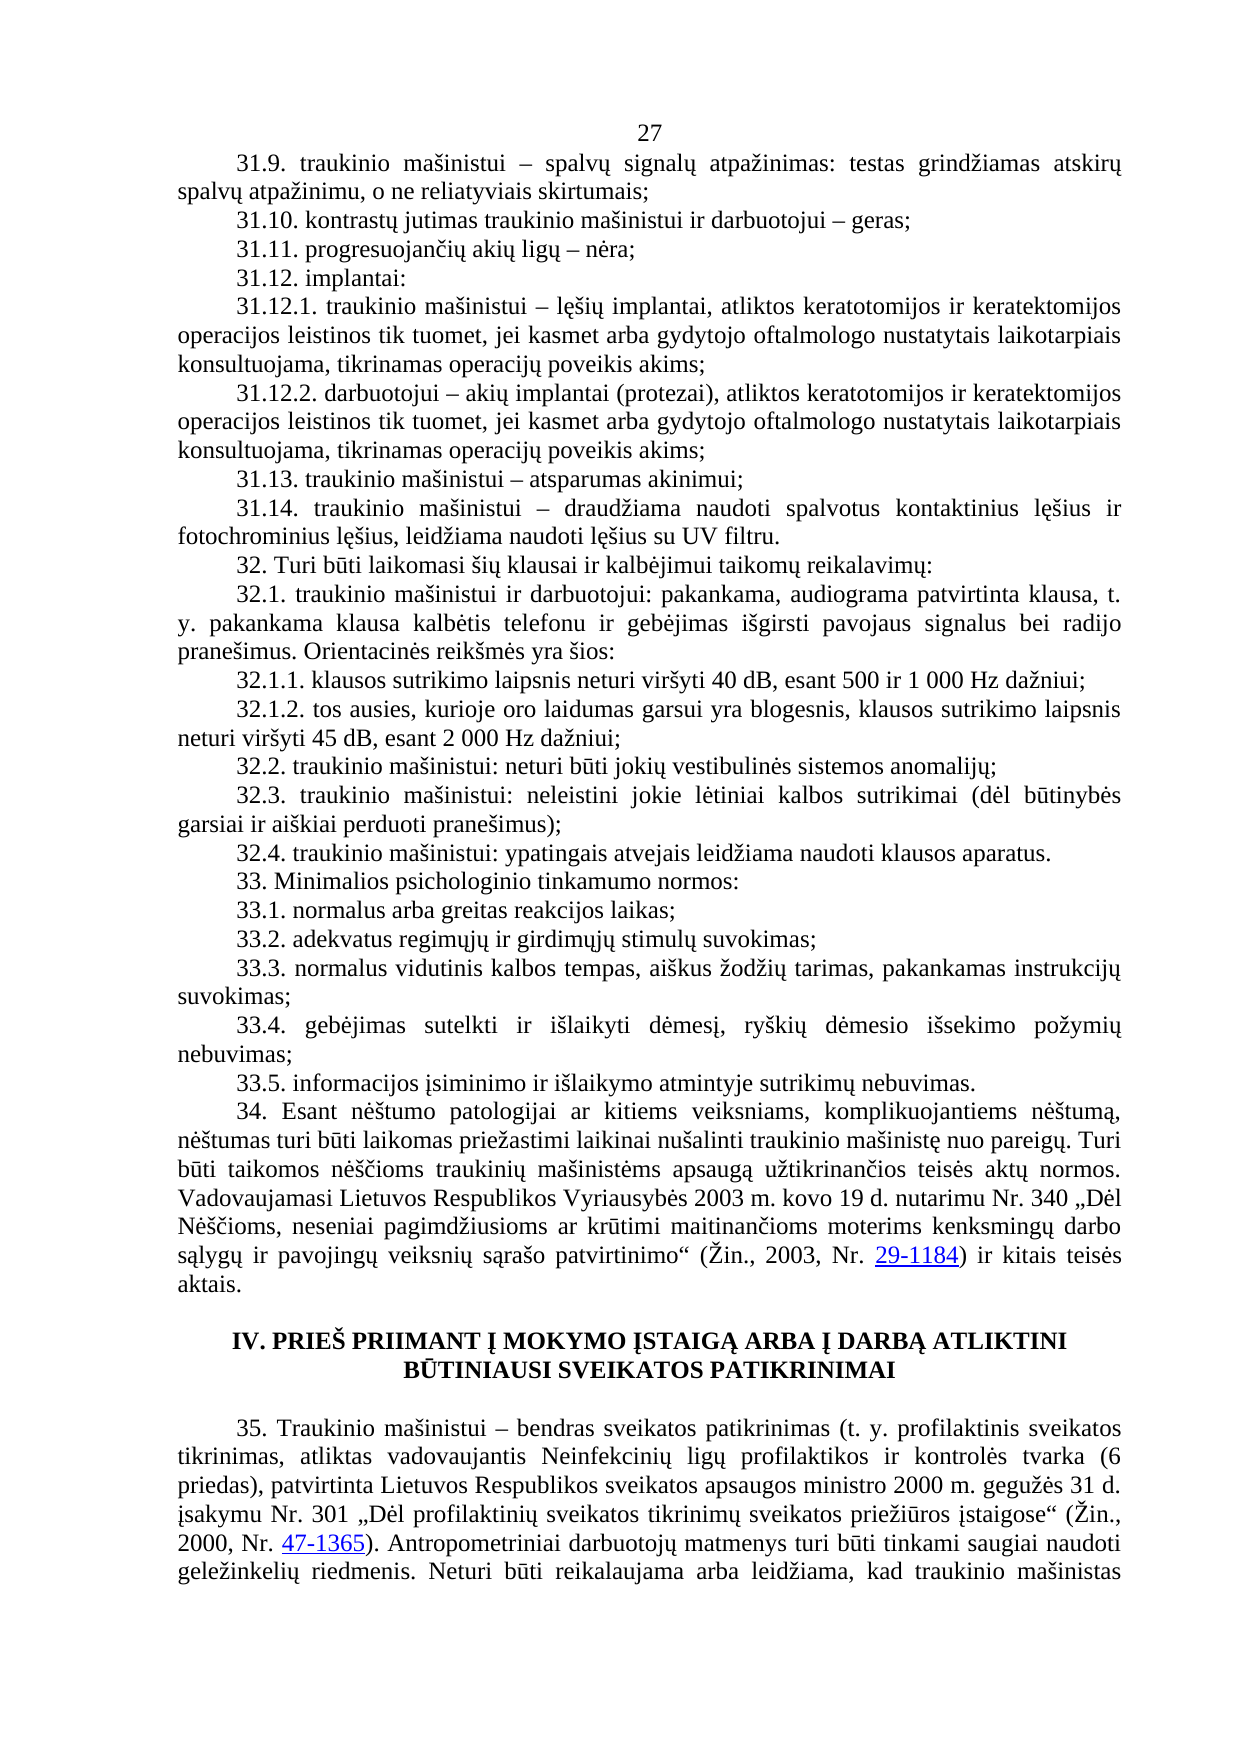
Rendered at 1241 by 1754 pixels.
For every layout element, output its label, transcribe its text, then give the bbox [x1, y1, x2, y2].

text 34. Esant nėštumo patologijai ar kitiems veiksniams, komplikuojantiems nėštumą, nėštumas turi būti laikomas priežastimi laikinai nušalinti traukinio mašinistę nuo pareigų. Turi būti taikomos nėščioms traukinių mašinistėms apsaugą užtikrinančios teisės aktų normos. Vadovaujamasi Lietuvos Respublikos Vyriausybės 2003 m. kovo 19 d. nutarimu Nr. 340 „Dėl Nėščioms, neseniai pagimdžiusioms ar krūtimi maitinančioms moterims kenksmingų darbo sąlygų ir pavojingų veiksnių sąrašo patvirtinimo“ (Žin., 2003, Nr. 29-1184) ir kitais teisės aktais. [177, 1096, 1122, 1298]
text 31.12.2. darbuotojui – akių implantai (protezai), atliktos keratotomijos ir keratektomijos operacijos leistinos tik tuomet, jei kasmet arba gydytojo oftalmologo nustatytais laikotarpiais konsultuojama, tikrinamas operacijų poveikis akims; [177, 378, 1122, 464]
text 33.2. adekvatus regimųjų ir girdimųjų stimulų suvokimas; [177, 924, 1122, 953]
text 33. Minimalios psichologinio tinkamumo normos: [177, 866, 1122, 895]
text 32.1.1. klausos sutrikimo laipsnis neturi viršyti 40 dB, esant 500 ir 1 000 Hz dažniui; [177, 665, 1122, 694]
text 32.2. traukinio mašinistui: neturi būti jokių vestibulinės sistemos anomalijų; [177, 751, 1122, 780]
text 32.1. traukinio mašinistui ir darbuotojui: pakankama, audiograma patvirtinta klausa, t. y. pakankama klausa kalbėtis telefonu ir gebėjimas išgirsti pavojaus signalus bei radijo pranešimus. Orientacinės reikšmės yra šios: [177, 579, 1122, 665]
text 33.3. normalus vidutinis kalbos tempas, aiškus žodžių tarimas, pakankamas instrukcijų suvokimas; [177, 953, 1122, 1010]
text 31.11. progresuojančių akių ligų – nėra; [177, 234, 1122, 263]
text 31.12.1. traukinio mašinistui – lęšių implantai, atliktos keratotomijos ir keratektomijos operacijos leistinos tik tuomet, jei kasmet arba gydytojo oftalmologo nustatytais laikotarpiais konsultuojama, tikrinamas operacijų poveikis akims; [177, 291, 1122, 378]
text 33.1. normalus arba greitas reakcijos laikas; [177, 895, 1122, 924]
text 35. Traukinio mašinistui – bendras sveikatos patikrinimas (t. y. profilaktinis sveikatos tikrinimas, atliktas vadovaujantis Neinfekcinių ligų profilaktikos ir kontrolės tvarka (6 priedas), patvirtinta Lietuvos Respublikos sveikatos apsaugos ministro 2000 m. gegužės 31 d. įsakymu Nr. 301 „Dėl profilaktinių sveikatos tikrinimų sveikatos priežiūros įstaigose“ (Žin., 2000, Nr. 47-1365). Antropometriniai darbuotojų matmenys turi būti tinkami saugiai naudoti geležinkelių riedmenis. Neturi būti reikalaujama arba leidžiama, kad traukinio mašinistas [177, 1413, 1122, 1585]
text 32.1.2. tos ausies, kurioje oro laidumas garsui yra blogesnis, klausos sutrikimo laipsnis neturi viršyti 45 dB, esant 2 000 Hz dažniui; [177, 694, 1122, 751]
text 32.4. traukinio mašinistui: ypatingais atvejais leidžiama naudoti klausos aparatus. [177, 838, 1122, 866]
text 31.13. traukinio mašinistui – atsparumas akinimui; [177, 464, 1122, 493]
text 31.9. traukinio mašinistui – spalvų signalų atpažinimas: testas grindžiamas atskirų spalvų atpažinimu, o ne reliatyviais skirtumais; [177, 148, 1122, 205]
text 33.4. gebėjimas sutelkti ir išlaikyti dėmesį, ryškių dėmesio išsekimo požymių nebuvimas; [177, 1010, 1122, 1068]
text IV. PRIEŠ PRIIMANT Į MOKYMO ĮSTAIGĄ ARBA Į DARBĄ ATLIKTINI BŪTINIAUSI SVEIKATOS PATIKRINIMAI [177, 1326, 1122, 1384]
text 32.3. traukinio mašinistui: neleistini jokie lėtiniai kalbos sutrikimai (dėl būtinybės garsiai ir aiškiai perduoti pranešimus); [177, 780, 1122, 838]
text 33.5. informacijos įsiminimo ir išlaikymo atmintyje sutrikimų nebuvimas. [177, 1068, 1122, 1096]
text 31.10. kontrastų jutimas traukinio mašinistui ir darbuotojui – geras; [177, 205, 1122, 234]
text 32. Turi būti laikomasi šių klausai ir kalbėjimui taikomų reikalavimų: [177, 550, 1122, 579]
text 31.14. traukinio mašinistui – draudžiama naudoti spalvotus kontaktinius lęšius ir fotochrominius lęšius, leidžiama naudoti lęšius su UV filtru. [177, 493, 1122, 550]
text 31.12. implantai: [177, 263, 1122, 291]
